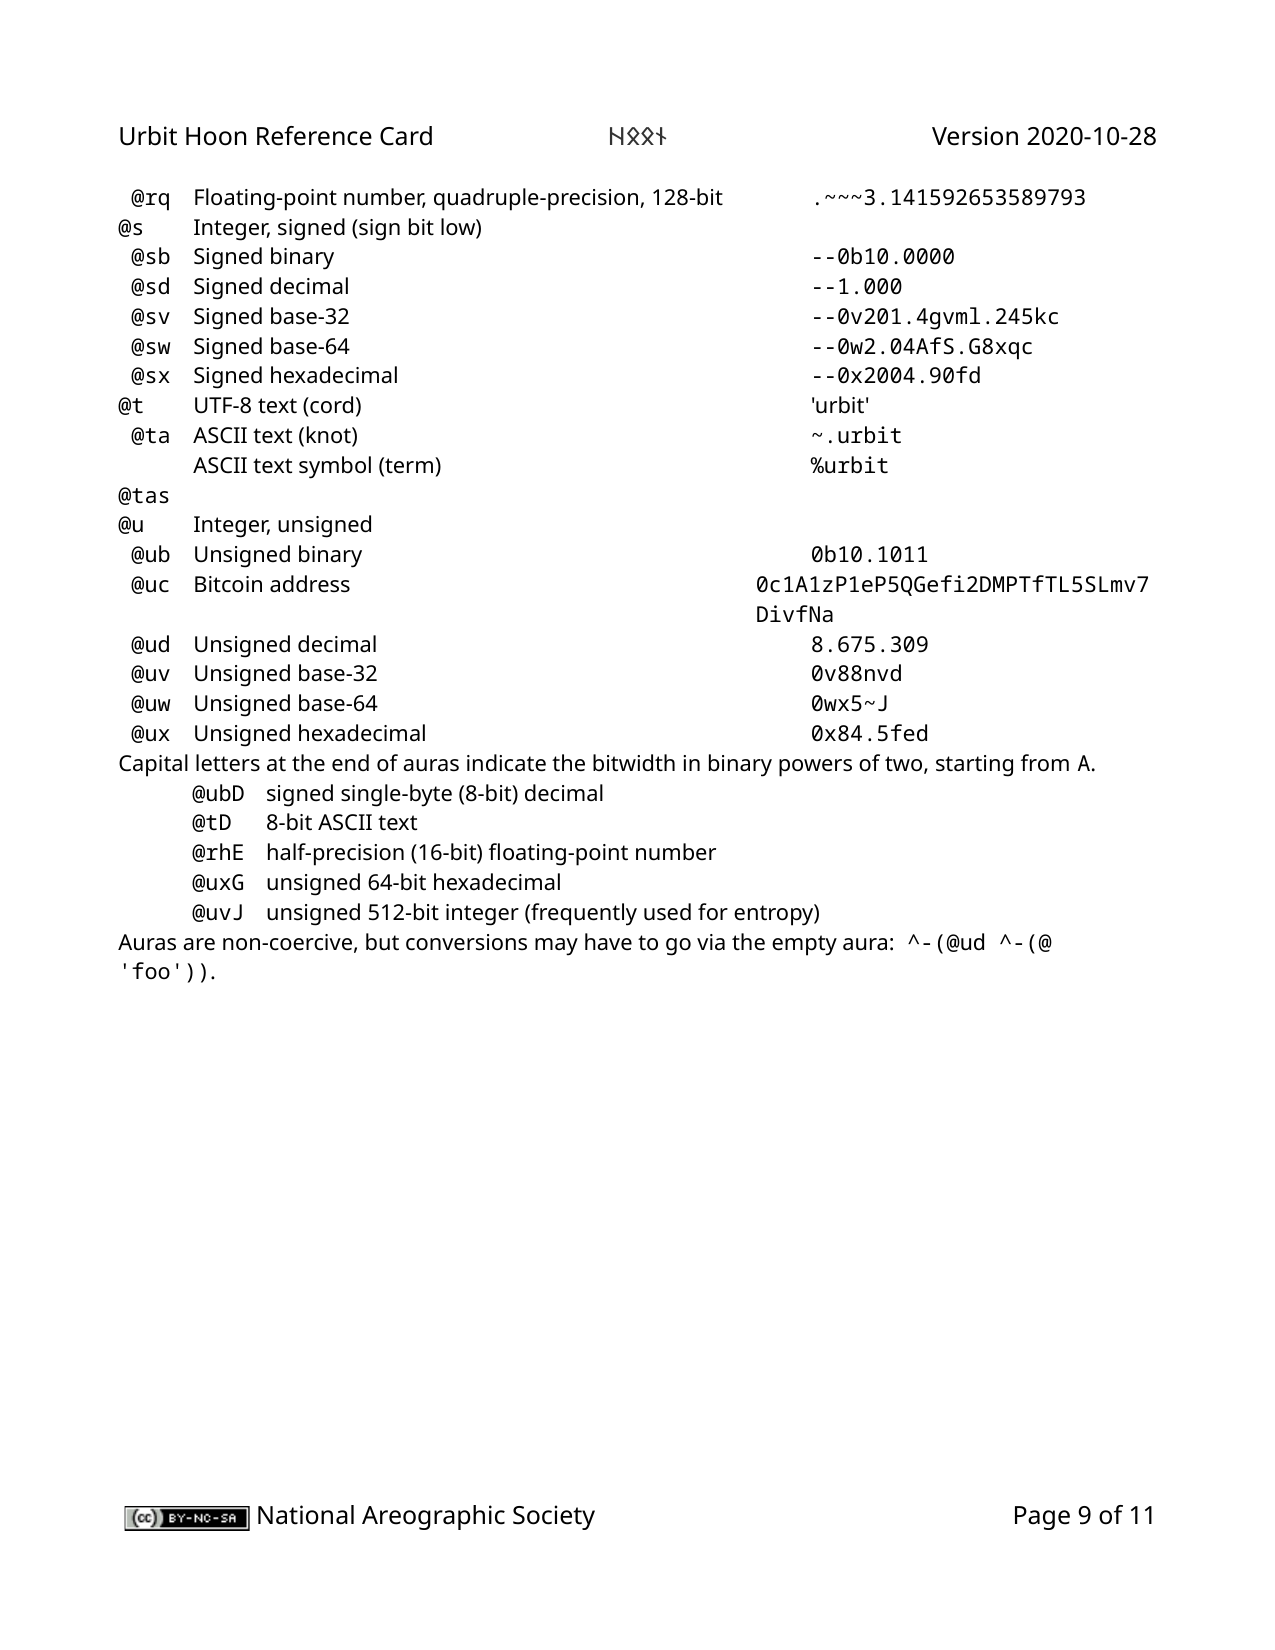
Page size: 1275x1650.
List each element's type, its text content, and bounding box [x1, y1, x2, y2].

table_cell Signed hexadecimal [193, 360, 811, 390]
text @rhE half-precision (16-bit) floating-point number [118, 837, 1157, 867]
text @tD 8-bit ASCII text [118, 807, 1157, 837]
table_cell Signed base-32 [193, 301, 811, 331]
table_cell 8.675.309 [811, 629, 1157, 658]
table_cell 'urbit' [811, 390, 1157, 420]
table_cell ASCII text symbol (term) [193, 450, 811, 509]
table_cell Unsigned binary [193, 539, 811, 569]
table_cell @tas [118, 450, 193, 509]
table_cell @rq [118, 182, 193, 211]
table_cell Unsigned hexadecimal [193, 718, 811, 748]
table_cell Signed decimal [193, 271, 811, 301]
table_cell --1.000 [811, 271, 1157, 301]
picture [124, 1506, 250, 1531]
table_cell Floating-point number, quadruple-precision, 128-bit [193, 182, 811, 211]
table_cell 0x84.5fed [811, 718, 1157, 748]
table_cell --0v201.4gvml.245kc [811, 301, 1157, 331]
table_cell @ub [118, 539, 193, 569]
table_cell @sb [118, 241, 193, 271]
table_cell Integer, signed (sign bit low) [193, 211, 811, 241]
table_cell .~~~3.141592653589793 [811, 182, 1157, 211]
text @uvJ unsigned 512-bit integer (frequently used for entropy) [118, 897, 1157, 926]
table_cell @uv [118, 658, 193, 688]
table_cell 0c1A1zP1eP5QGefi2DMPTfTL5SLmv7DivfNa [756, 569, 1157, 628]
table_cell @ta [118, 420, 193, 450]
table_cell @u [118, 509, 193, 539]
table_cell @t [118, 390, 193, 420]
table_cell Unsigned base-32 [193, 658, 811, 688]
table_cell @uc [118, 569, 193, 628]
table_cell --0x2004.90fd [811, 360, 1157, 390]
table_cell Bitcoin address [193, 569, 756, 628]
table_cell %urbit [811, 450, 1157, 509]
table_cell @sd [118, 271, 193, 301]
table_cell --0w2.04AfS.G8xqc [811, 331, 1157, 360]
table_cell 0b10.1011 [811, 539, 1157, 569]
text Auras are non-coercive, but conversions may have to go via the empty aura: ^-(@ud ^-(@ 'foo')). [118, 926, 1157, 986]
text Capital letters at the end of auras indicate the bitwidth in binary powers of two, starting from A. [118, 748, 1157, 777]
table_cell @ux [118, 718, 193, 748]
table_cell Unsigned decimal [193, 629, 811, 658]
table_cell 0v88nvd [811, 658, 1157, 688]
table_cell Signed base-64 [193, 331, 811, 360]
table_cell Signed binary [193, 241, 811, 271]
table_cell @sw [118, 331, 193, 360]
text @uxG unsigned 64-bit hexadecimal [118, 867, 1157, 897]
table_cell @s [118, 211, 193, 241]
table_cell ~.urbit [811, 420, 1157, 450]
table_cell @ud [118, 629, 193, 658]
table_cell --0b10.0000 [811, 241, 1157, 271]
table_cell Integer, unsigned [193, 509, 811, 539]
table_cell 0wx5~J [811, 688, 1157, 718]
table_cell @sv [118, 301, 193, 331]
table_cell @sx [118, 360, 193, 390]
table_cell Unsigned base-64 [193, 688, 811, 718]
table_cell @uw [118, 688, 193, 718]
table_cell [811, 509, 1157, 539]
table_cell [811, 211, 1157, 241]
table_cell ASCII text (knot) [193, 420, 811, 450]
table_cell UTF-8 text (cord) [193, 390, 811, 420]
text @ubD signed single-byte (8-bit) decimal [118, 777, 1157, 807]
